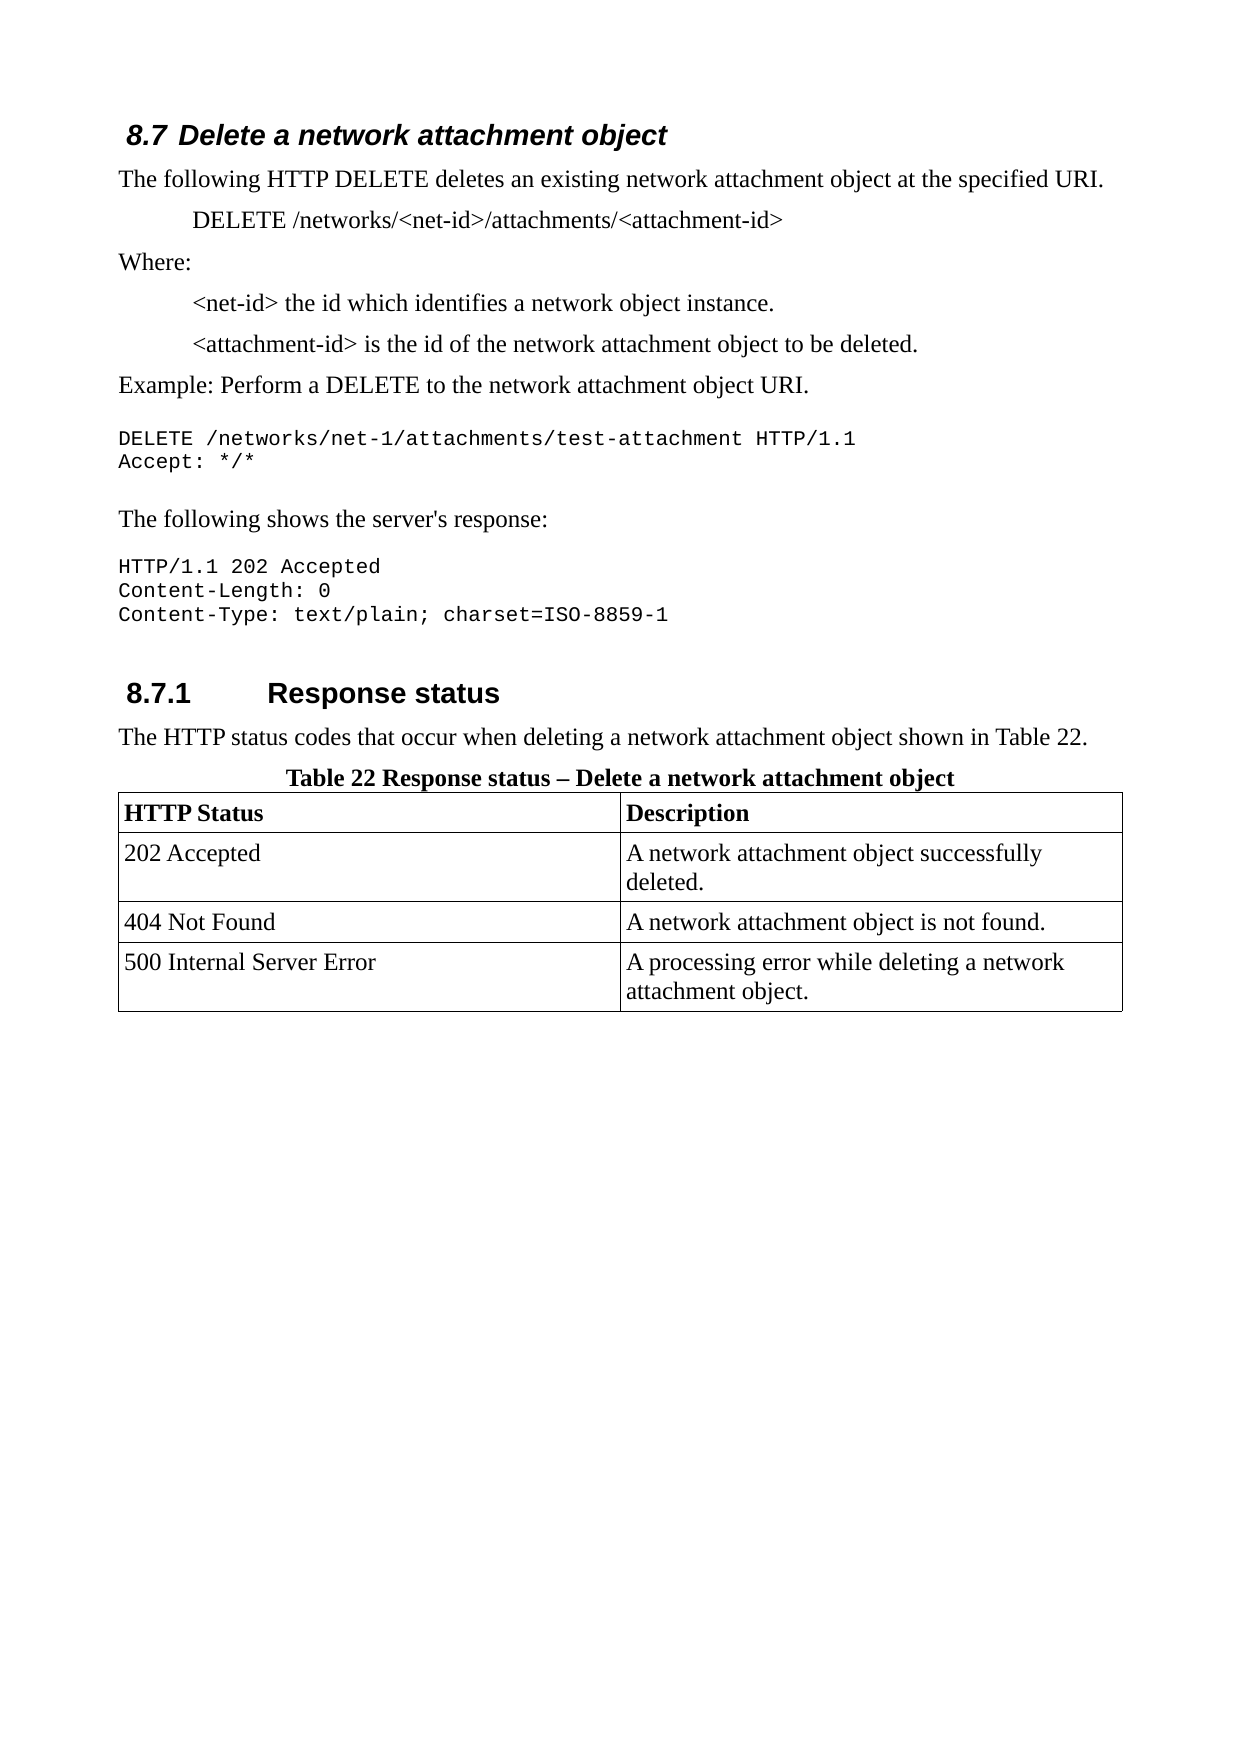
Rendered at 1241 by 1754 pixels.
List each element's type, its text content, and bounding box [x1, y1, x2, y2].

subtitle Delete a network attachment object [118, 118, 1122, 152]
table_cell A network attachment object successfully deleted. [621, 833, 1122, 901]
table_cell 202 Accepted [119, 833, 620, 901]
table_header HTTP Status [119, 793, 620, 832]
table_cell 500 Internal Server Error [119, 943, 620, 1011]
text DELETE /networks/<net-id>/attachments/<attachment-id> [192, 205, 1122, 234]
text Content-Length: 0 [118, 580, 1122, 604]
text <net-id> the id which identifies a network object instance. [192, 288, 1122, 317]
table_cell 404 Not Found [119, 902, 620, 942]
text <attachment-id> is the id of the network attachment object to be deleted. [192, 329, 1122, 358]
text Where: [118, 247, 1122, 275]
table_cell A network attachment object is not found. [621, 902, 1122, 942]
subtitle Table ２２ Response status – Delete a network attachment object [118, 763, 1122, 792]
text The following HTTP DELETE deletes an existing network attachment object at the specified URI. [118, 164, 1122, 193]
text Content-Type: text/plain; charset=ISO-8859-1 [118, 604, 1122, 627]
text The HTTP status codes that occur when deleting a network attachment object shown in Table 22. [118, 722, 1122, 751]
text The following shows the server's response: [118, 504, 1122, 533]
text Accept: */* [118, 452, 1122, 475]
subtitle Response status [118, 676, 1122, 709]
table_cell A processing error while deleting a network attachment object. [621, 943, 1122, 1011]
table_header Description [621, 793, 1122, 832]
text Example: Perform a DELETE to the network attachment object URI. [118, 370, 1122, 399]
text HTTP/1.1 202 Accepted [118, 556, 1122, 580]
text DELETE /networks/net-1/attachments/test-attachment HTTP/1.1 [118, 428, 1122, 452]
